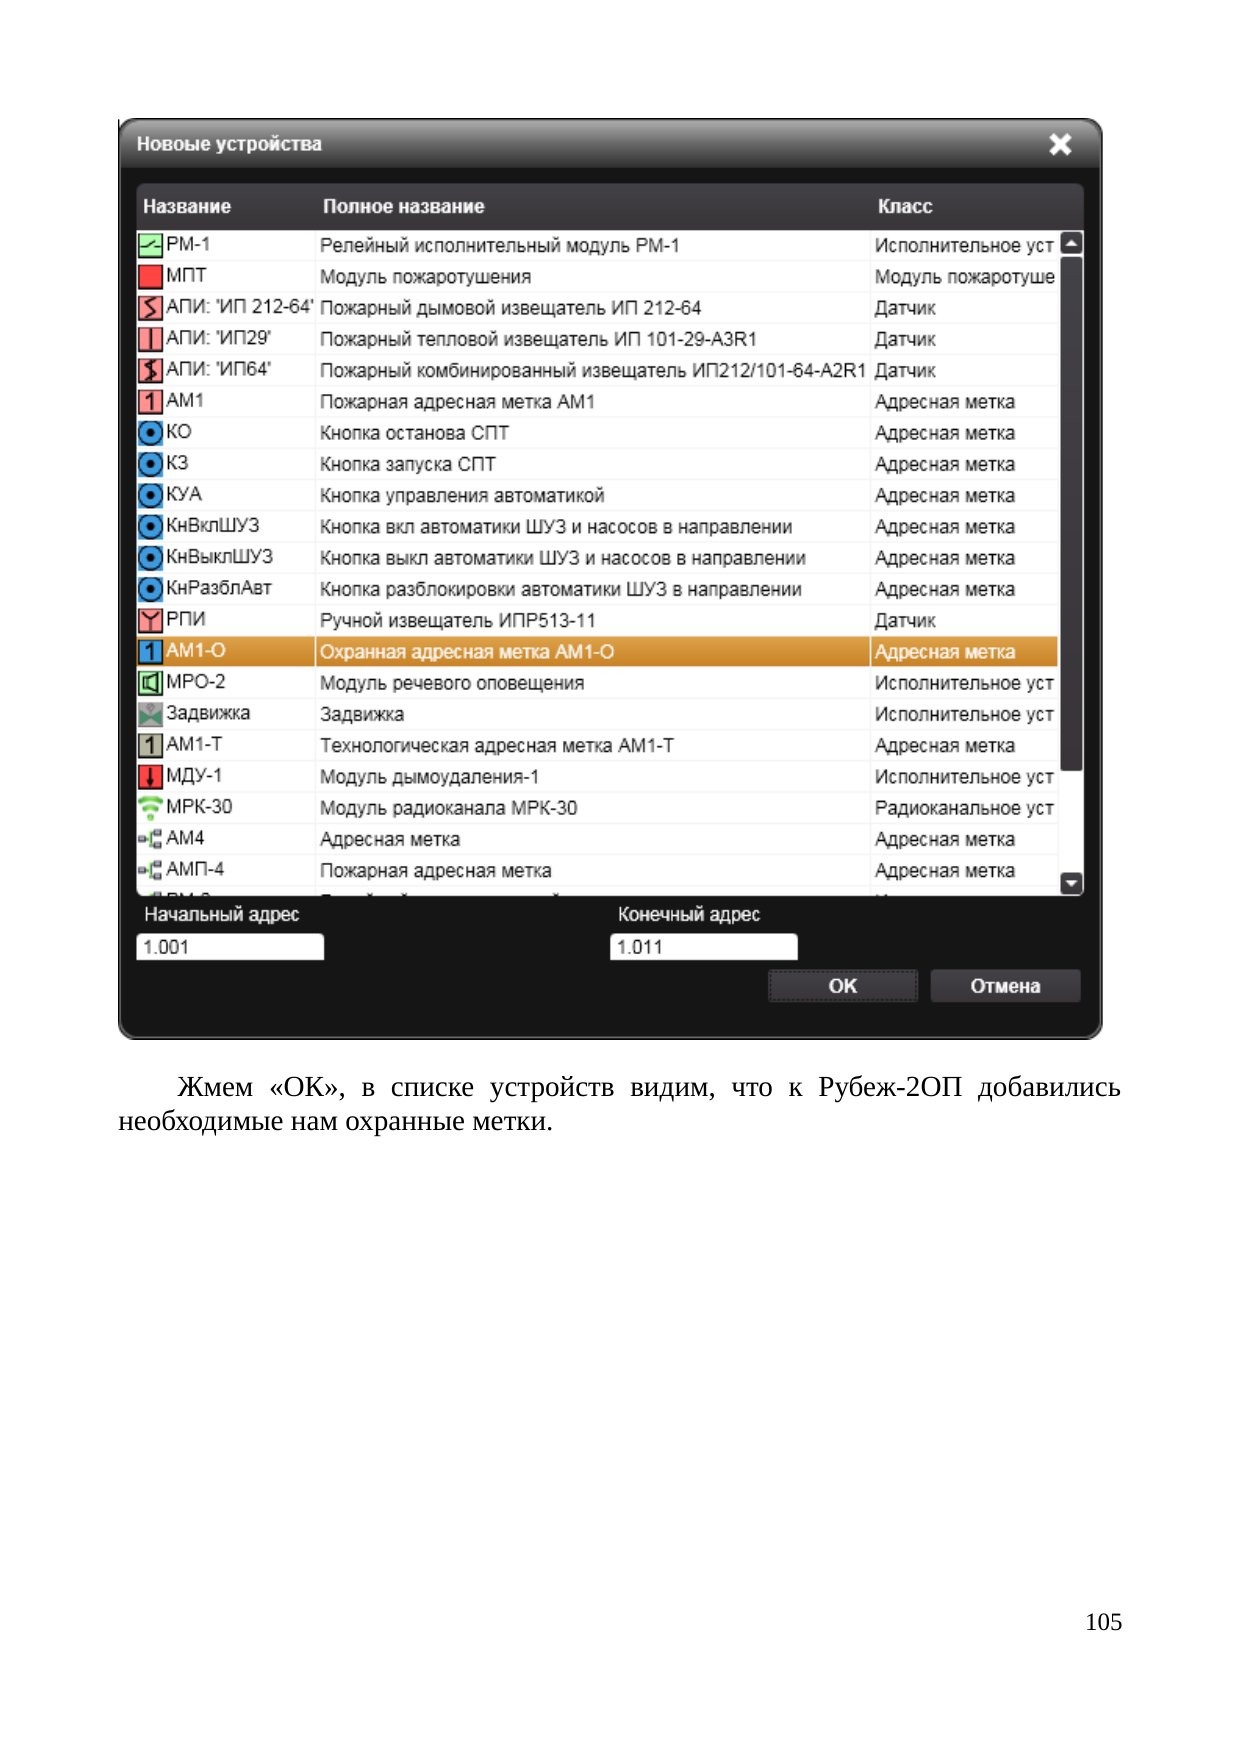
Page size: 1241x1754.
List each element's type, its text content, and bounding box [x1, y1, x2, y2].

picture [118, 118, 1103, 1040]
text Жмем «ОК», в списке устройств видим, что к Рубеж-2ОП добавились необходимые нам охранные метки. [118, 1040, 1122, 1137]
